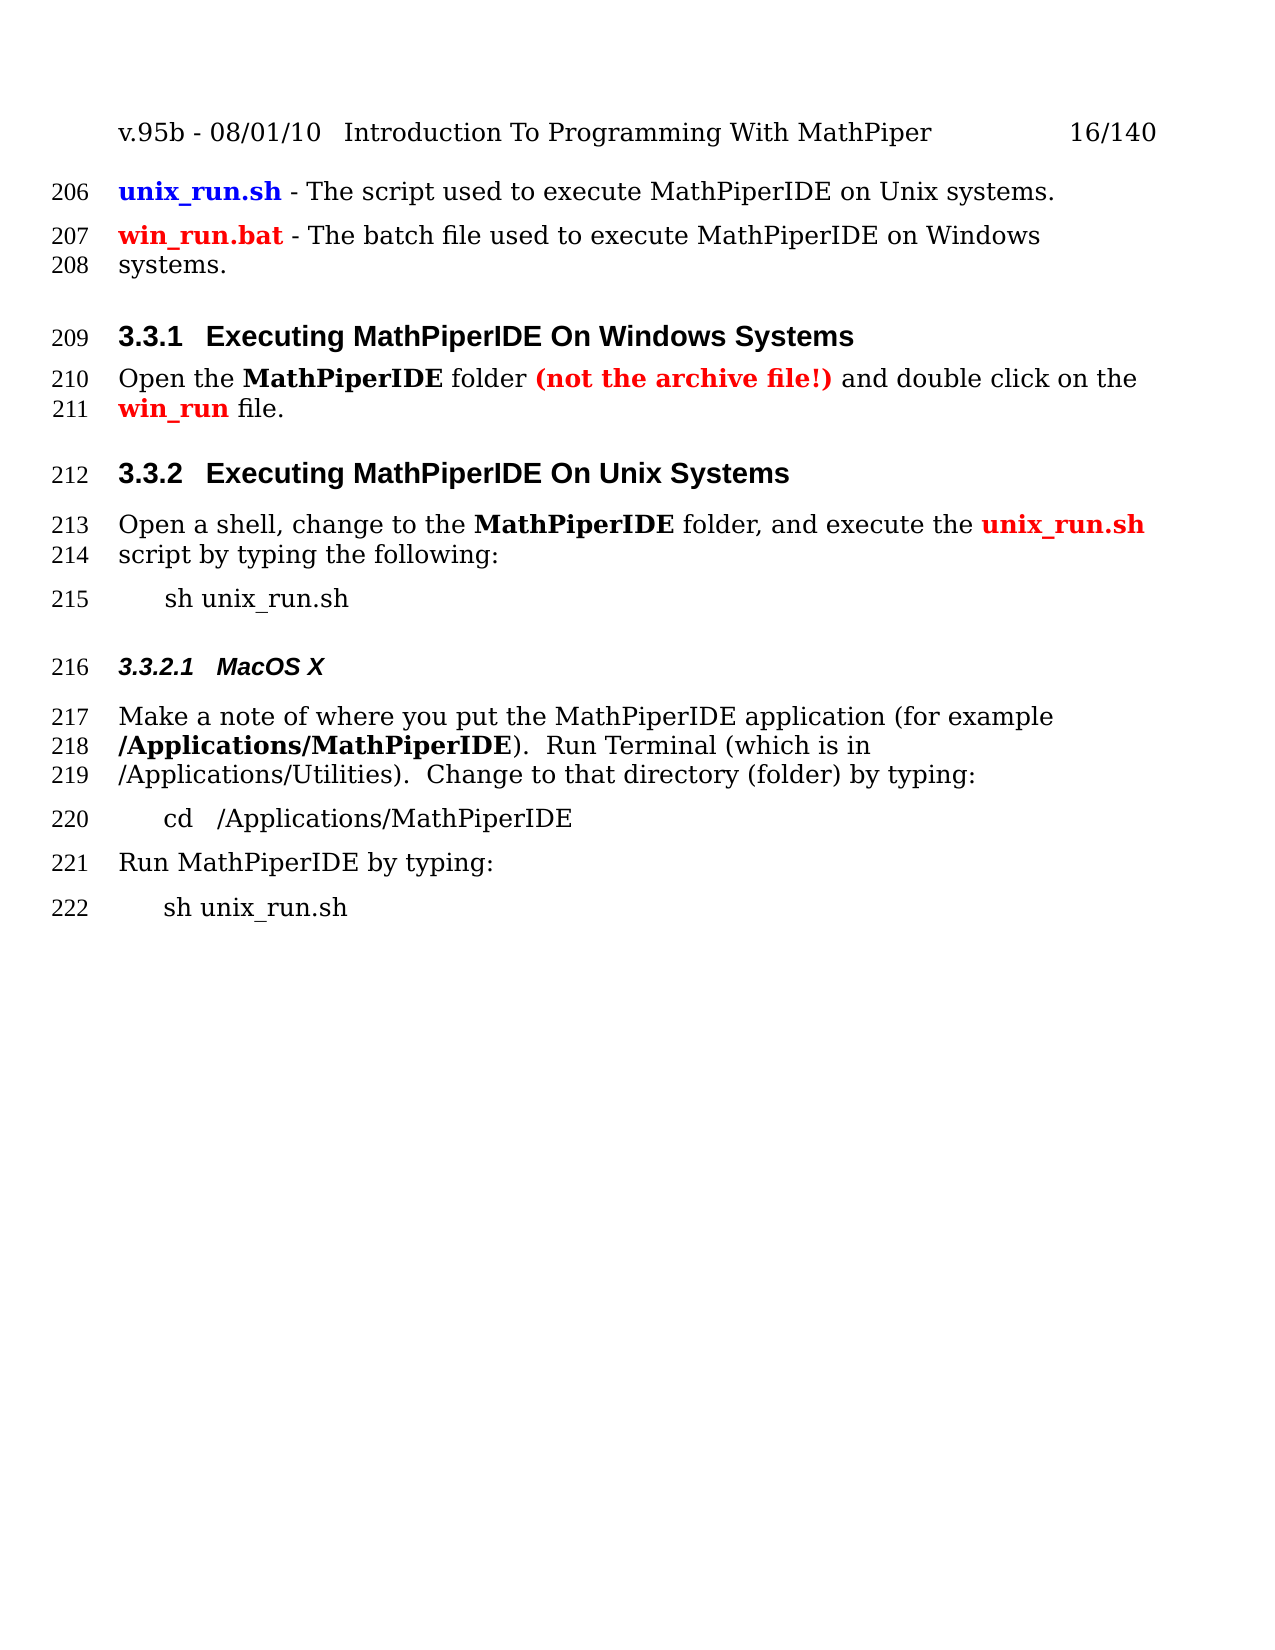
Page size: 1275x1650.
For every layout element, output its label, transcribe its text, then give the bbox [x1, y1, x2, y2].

subtitle Executing MathPiperIDE On Unix Systems [118, 456, 1157, 489]
subtitle Executing MathPiperIDE On Windows Systems [118, 319, 1157, 352]
text Run MathPiperIDE by typing: [118, 849, 1157, 878]
text Open the MathPiperIDE folder (not the archive file!) and double click on the win_run file. [118, 364, 1157, 423]
text sh unix_run.sh [163, 893, 1157, 922]
text Open a shell, change to the MathPiperIDE folder, and execute the unix_run.sh script by typing the following: [118, 511, 1157, 569]
text sh unix_run.sh [164, 584, 1157, 613]
text cd /Applications/MathPiperIDE [163, 804, 1157, 834]
text unix_run.sh - The script used to execute MathPiperIDE on Unix systems. [118, 177, 1157, 206]
text win_run.bat - The batch file used to execute MathPiperIDE on Windows systems. [118, 221, 1157, 280]
subtitle MacOS X [118, 652, 1157, 681]
text Make a note of where you put the MathPiperIDE application (for example /Applications/MathPiperIDE). Run Terminal (which is in /Applications/Utilities). Change to that directory (folder) by typing: [118, 702, 1157, 789]
